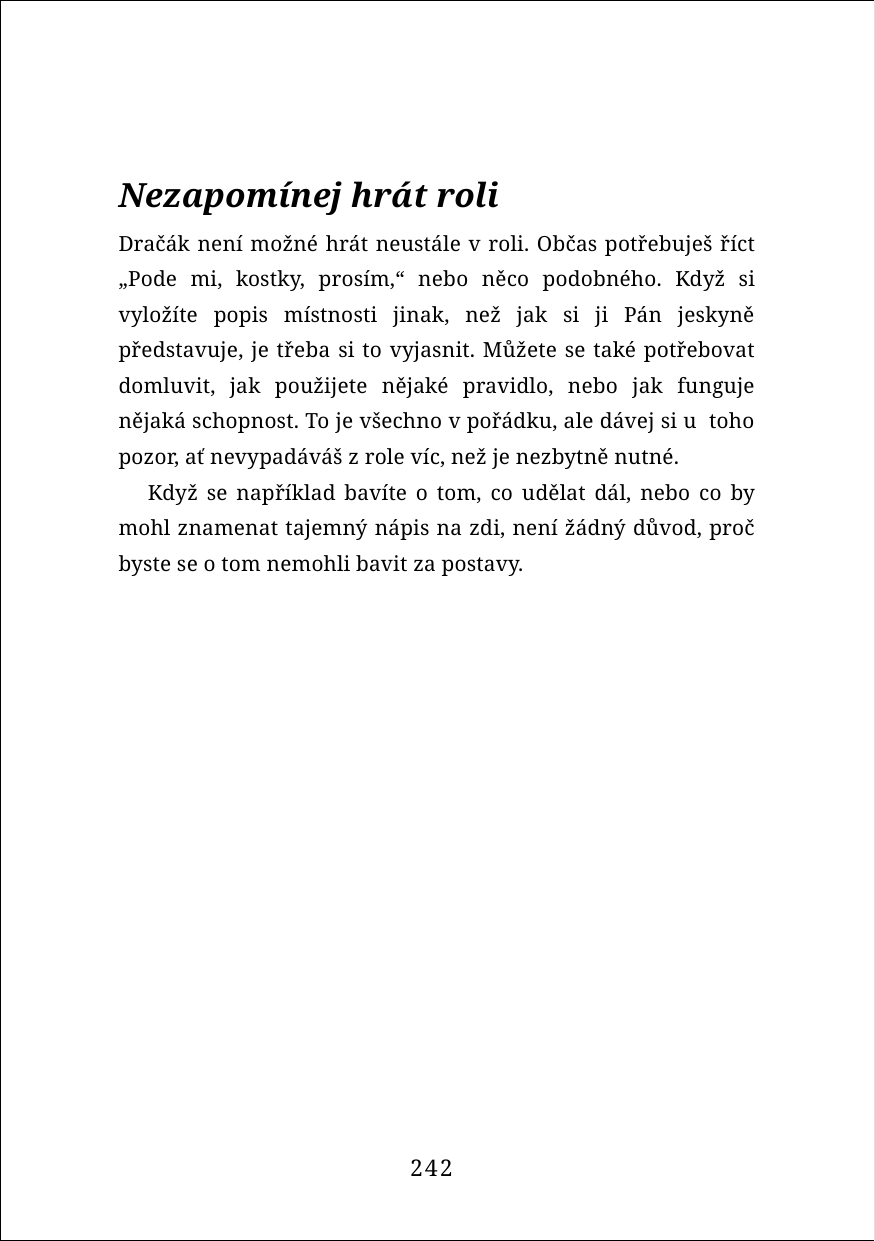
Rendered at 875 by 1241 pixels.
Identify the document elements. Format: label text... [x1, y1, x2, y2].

subtitle Nezapomínej hrát roli [118, 172, 756, 217]
text Dračák není možné hrát neustále v roli. Občas potřebuješ říct „Pode mi, kostky, prosím,“ nebo něco podobného. Když si vyložíte popis místnosti jinak, než jak si ji Pán jeskyně představuje, je třeba si to vyjasnit. Můžete se také potřebovat domluvit, jak použijete nějaké pravidlo, nebo jak funguje nějaká schopnost. To je všechno v pořádku, ale dávej si u toho pozor, ať nevypadáváš z role víc, než je nezbytně nutné. Když se například bavíte o tom, co udělat dál, nebo co by mohl znamenat tajemný nápis na zdi, není žádný důvod, proč byste se o tom nemohli bavit za postavy. [118, 229, 756, 577]
